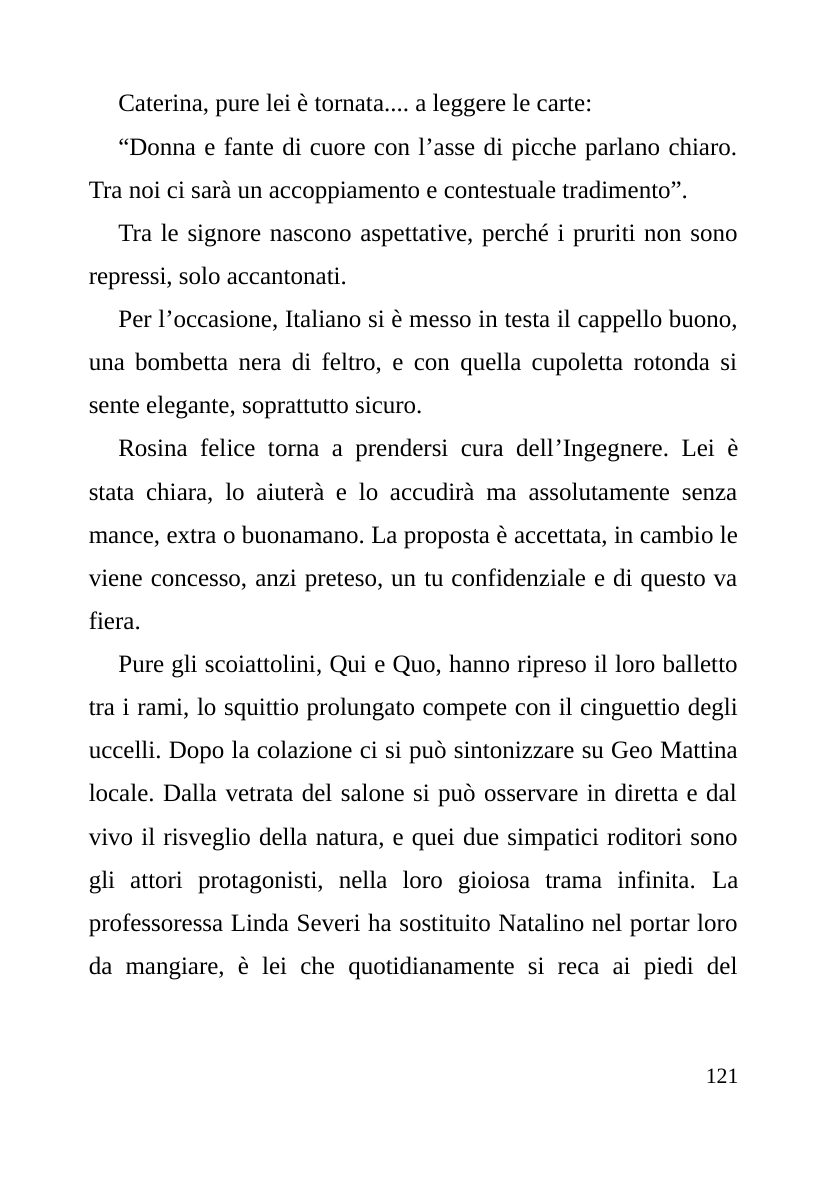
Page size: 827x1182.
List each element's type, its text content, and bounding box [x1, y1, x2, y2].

text Pure gli scoiattolini, Qui e Quo, hanno ripreso il loro balletto tra i rami, lo squittio prolungato compete con il cinguettio degli uccelli. Dopo la colazione ci si può sintonizzare su Geo Mattina locale. Dalla vetrata del salone si può osservare in diretta e dal vivo il risveglio della natura, e quei due simpatici roditori sono gli attori protagonisti, nella loro gioiosa trama infinita. La professoressa Linda Severi ha sostituito Natalino nel portar loro da mangiare, è lei che quotidianamente si reca ai piedi del [88, 649, 738, 980]
text Tra le signore nascono aspettative, perché i pruriti non sono repressi, solo accantonati. [88, 218, 738, 290]
text Rosina felice torna a prendersi cura dell’Ingegnere. Lei è stata chiara, lo aiuterà e lo accudirà ma assolutamente senza mance, extra o buonamano. La proposta è accettata, in cambio le viene concesso, anzi preteso, un tu confidenziale e di questo va fiera. [88, 433, 738, 635]
text “Donna e fante di cuore con l’asse di picche parlano chiaro. Tra noi ci sarà un accoppiamento e contestuale tradimento”. [88, 132, 738, 203]
text Per l’occasione, Italiano si è messo in testa il cappello buono, una bombetta nera di feltro, e con quella cupoletta rotonda si sente elegante, soprattutto sicuro. [88, 304, 738, 419]
text Caterina, pure lei è tornata.... a leggere le carte: [88, 88, 738, 117]
